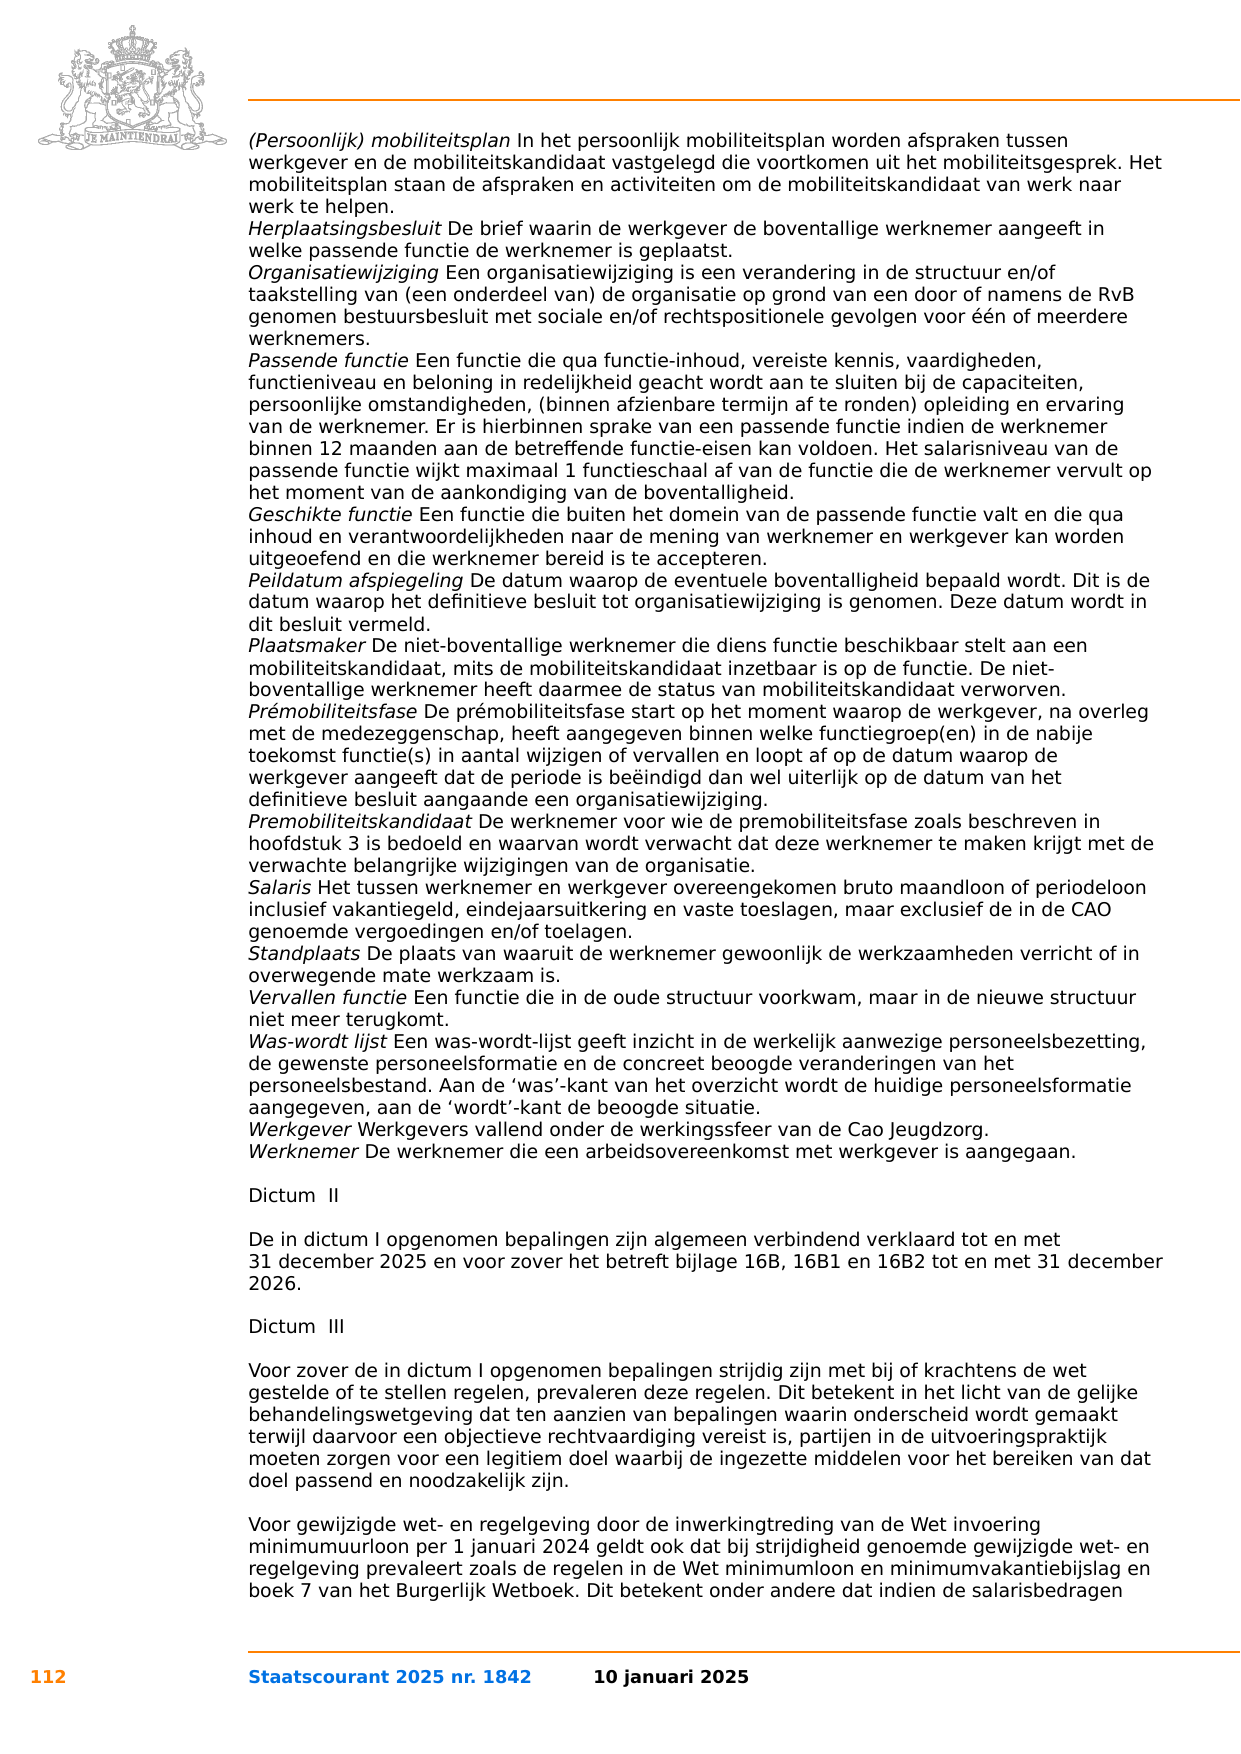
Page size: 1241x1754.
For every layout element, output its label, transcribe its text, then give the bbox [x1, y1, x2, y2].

text Vervallen functie Een functie die in de oude structuur voorkwam, maar in de nieuwe structuur niet meer terugkomt. [248, 987, 1163, 1031]
text Organisatiewijziging Een organisatiewijziging is een verandering in de structuur en/of taakstelling van (een onderdeel van) de organisatie op grond van een door of namens de RvB genomen bestuursbesluit met sociale en/of rechtspositionele gevolgen voor één of meerdere werknemers. [248, 262, 1163, 350]
text Dictum III [248, 1316, 1163, 1338]
text Standplaats De plaats van waaruit de werknemer gewoonlijk de werkzaamheden verricht of in overwegende mate werkzaam is. [248, 943, 1163, 987]
text Werkgever Werkgevers vallend onder de werkingssfeer van de Cao Jeugdzorg. [248, 1119, 1163, 1141]
text (Persoonlijk) mobiliteitsplan In het persoonlijk mobiliteitsplan worden afspraken tussen werkgever en de mobiliteitskandidaat vastgelegd die voortkomen uit het mobiliteitsgesprek. Het mobiliteitsplan staan de afspraken en activiteiten om de mobiliteitskandidaat van werk naar werk te helpen. [248, 130, 1163, 218]
text Dictum II [248, 1185, 1163, 1207]
text Voor gewijzigde wet- en regelgeving door de inwerkingtreding van de Wet invoering minimumuurloon per 1 januari 2024 geldt ook dat bij strijdigheid genoemde gewijzigde wet- en regelgeving prevaleert zoals de regelen in de Wet minimumloon en minimumvakantiebijslag en boek 7 van het Burgerlijk Wetboek. Dit betekent onder andere dat indien de salarisbedragen [248, 1514, 1163, 1602]
picture [38, 25, 227, 150]
text Prémobiliteitsfase De prémobiliteitsfase start op het moment waarop de werkgever, na overleg met de medezeggenschap, heeft aangegeven binnen welke functiegroep(en) in de nabije toekomst functie(s) in aantal wijzigen of vervallen en loopt af op de datum waarop de werkgever aangeeft dat de periode is beëindigd dan wel uiterlijk op de datum van het definitieve besluit aangaande een organisatiewijziging. [248, 701, 1163, 811]
text Geschikte functie Een functie die buiten het domein van de passende functie valt en die qua inhoud en verantwoordelijkheden naar de mening van werknemer en werkgever kan worden uitgeoefend en die werknemer bereid is te accepteren. [248, 503, 1163, 569]
text Voor zover de in dictum I opgenomen bepalingen strijdig zijn met bij of krachtens de wet gestelde of te stellen regelen, prevaleren deze regelen. Dit betekent in het licht van de gelijke behandelingswetgeving dat ten aanzien van bepalingen waarin onderscheid wordt gemaakt terwijl daarvoor een objectieve rechtvaardiging vereist is, partijen in de uitvoeringspraktijk moeten zorgen voor een legitiem doel waarbij de ingezette middelen voor het bereiken van dat doel passend en noodzakelijk zijn. [248, 1360, 1163, 1492]
text Passende functie Een functie die qua functie-inhoud, vereiste kennis, vaardigheden, functieniveau en beloning in redelijkheid geacht wordt aan te sluiten bij de capaciteiten, persoonlijke omstandigheden, (binnen afzienbare termijn af te ronden) opleiding en ervaring van de werknemer. Er is hierbinnen sprake van een passende functie indien de werknemer binnen 12 maanden aan de betreffende functie-eisen kan voldoen. Het salarisniveau van de passende functie wijkt maximaal 1 functieschaal af van de functie die de werknemer vervult op het moment van de aankondiging van de boventalligheid. [248, 350, 1163, 503]
text Peildatum afspiegeling De datum waarop de eventuele boventalligheid bepaald wordt. Dit is de datum waarop het definitieve besluit tot organisatiewijziging is genomen. Deze datum wordt in dit besluit vermeld. [248, 569, 1163, 635]
text Salaris Het tussen werknemer en werkgever overeengekomen bruto maandloon of periodeloon inclusief vakantiegeld, eindejaarsuitkering en vaste toeslagen, maar exclusief de in de CAO genoemde vergoedingen en/of toelagen. [248, 877, 1163, 943]
text Herplaatsingsbesluit De brief waarin de werkgever de boventallige werknemer aangeeft in welke passende functie de werknemer is geplaatst. [248, 218, 1163, 262]
text Plaatsmaker De niet-boventallige werknemer die diens functie beschikbaar stelt aan een mobiliteitskandidaat, mits de mobiliteitskandidaat inzetbaar is op de functie. De niet-boventallige werknemer heeft daarmee de status van mobiliteitskandidaat verworven. [248, 635, 1163, 701]
text De in dictum I opgenomen bepalingen zijn algemeen verbindend verklaard tot en met 31 december 2025 en voor zover het betreft bijlage 16B, 16B1 en 16B2 tot en met 31 december 2026. [248, 1229, 1163, 1294]
text Premobiliteitskandidaat De werknemer voor wie de premobiliteitsfase zoals beschreven in hoofdstuk 3 is bedoeld en waarvan wordt verwacht dat deze werknemer te maken krijgt met de verwachte belangrijke wijzigingen van de organisatie. [248, 811, 1163, 877]
text Werknemer De werknemer die een arbeidsovereenkomst met werkgever is aangegaan. [248, 1141, 1163, 1163]
text Was-wordt lijst Een was-wordt-lijst geeft inzicht in de werkelijk aanwezige personeelsbezetting, de gewenste personeelsformatie en de concreet beoogde veranderingen van het personeelsbestand. Aan de ‘was’-kant van het overzicht wordt de huidige personeelsformatie aangegeven, aan de ‘wordt’-kant de beoogde situatie. [248, 1031, 1163, 1119]
